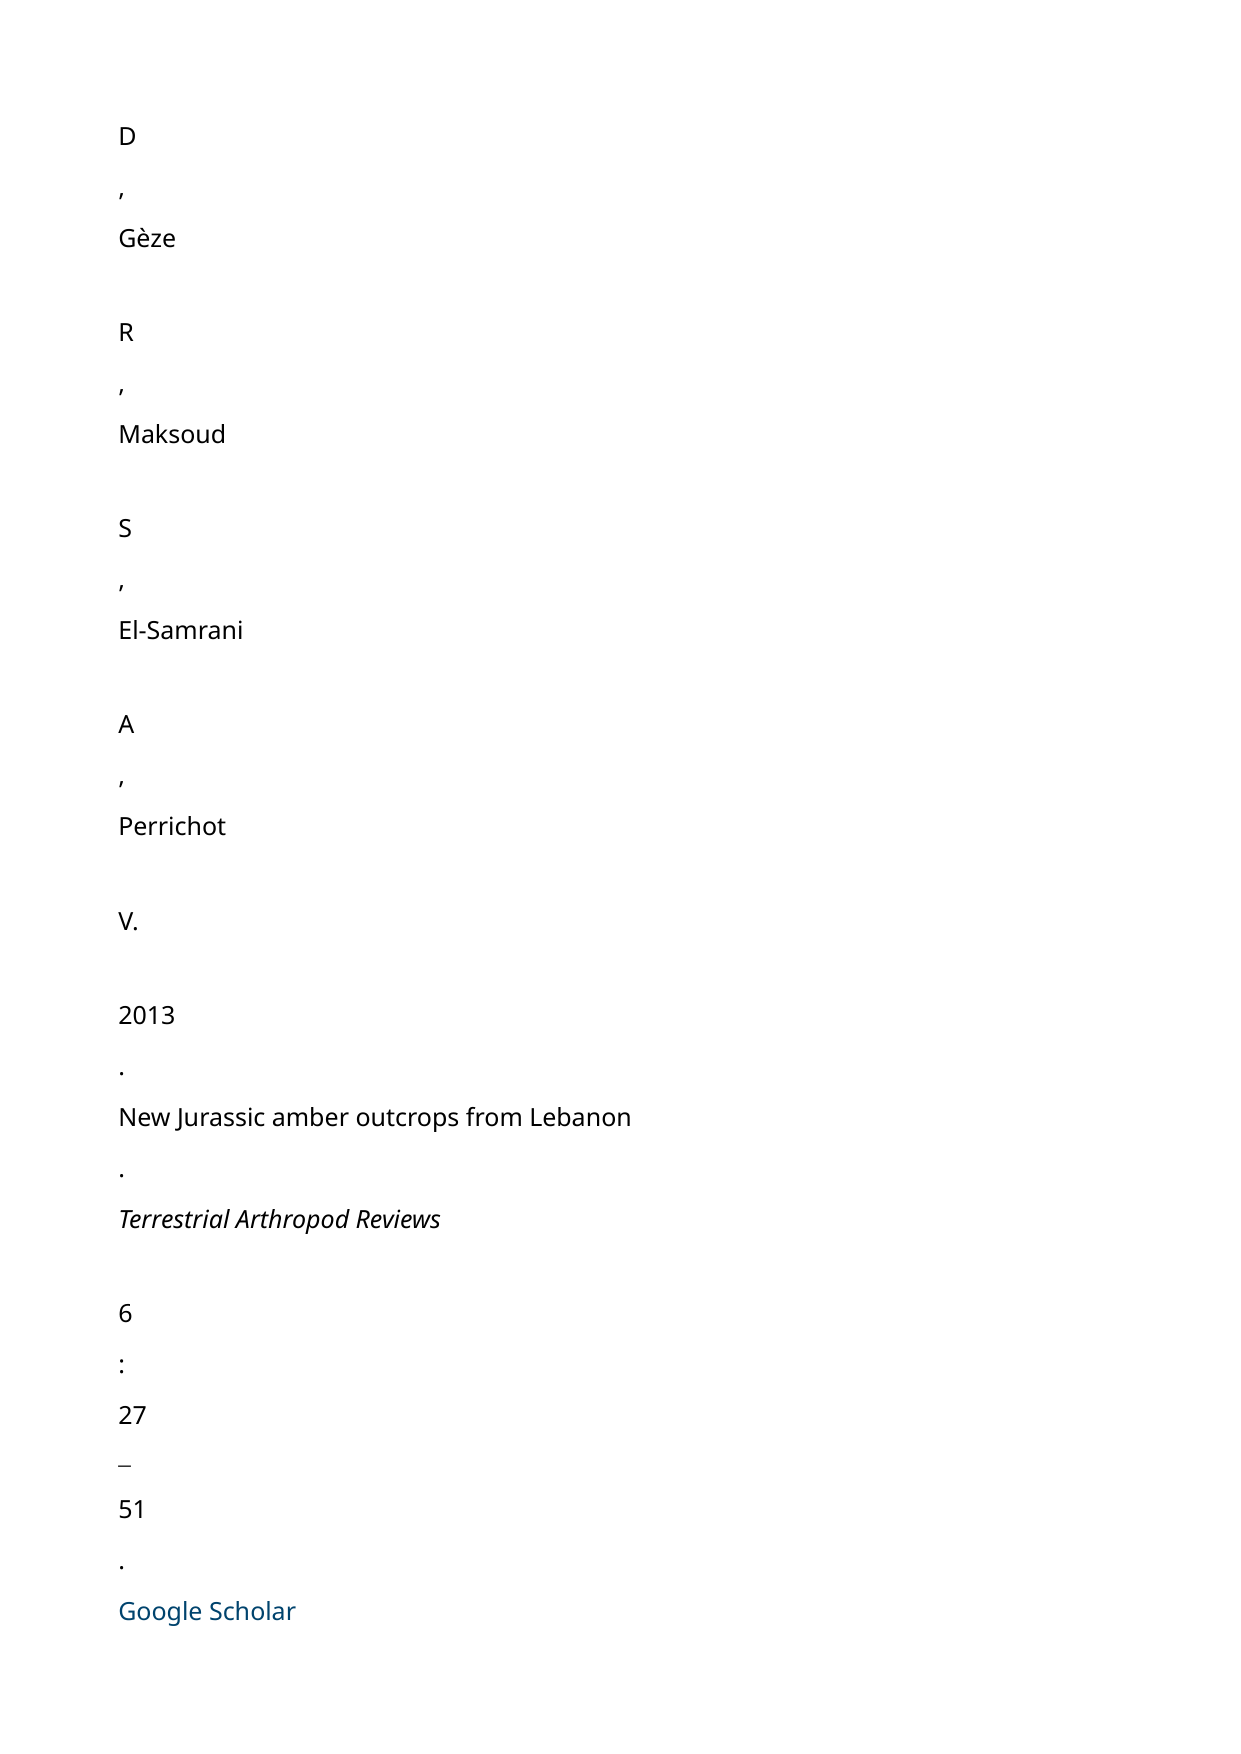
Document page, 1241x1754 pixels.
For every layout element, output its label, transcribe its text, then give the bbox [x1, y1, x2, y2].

text , [118, 365, 1122, 399]
text R [118, 314, 1122, 348]
text New Jurassic amber outcrops from Lebanon [118, 1099, 1122, 1133]
text S [118, 511, 1122, 545]
text Perrichot [118, 809, 1122, 843]
text El-Samrani [118, 613, 1122, 647]
text 51 [118, 1492, 1122, 1526]
text , [118, 758, 1122, 792]
text , [118, 169, 1122, 203]
text Gèze [118, 220, 1122, 254]
text 6 [118, 1296, 1122, 1330]
text , [118, 562, 1122, 596]
text . [118, 1150, 1122, 1184]
text Maksoud [118, 416, 1122, 451]
text 27 [118, 1398, 1122, 1432]
text Google Scholar [118, 1594, 1084, 1628]
text A [118, 707, 1122, 741]
text V. [118, 903, 1122, 937]
text Terrestrial Arthropod Reviews [118, 1201, 1122, 1236]
text . [118, 1543, 1122, 1577]
text . [118, 1048, 1122, 1082]
text D [118, 118, 1122, 152]
text 2013 [118, 997, 1122, 1031]
text – [118, 1449, 1122, 1477]
text : [118, 1347, 1122, 1381]
